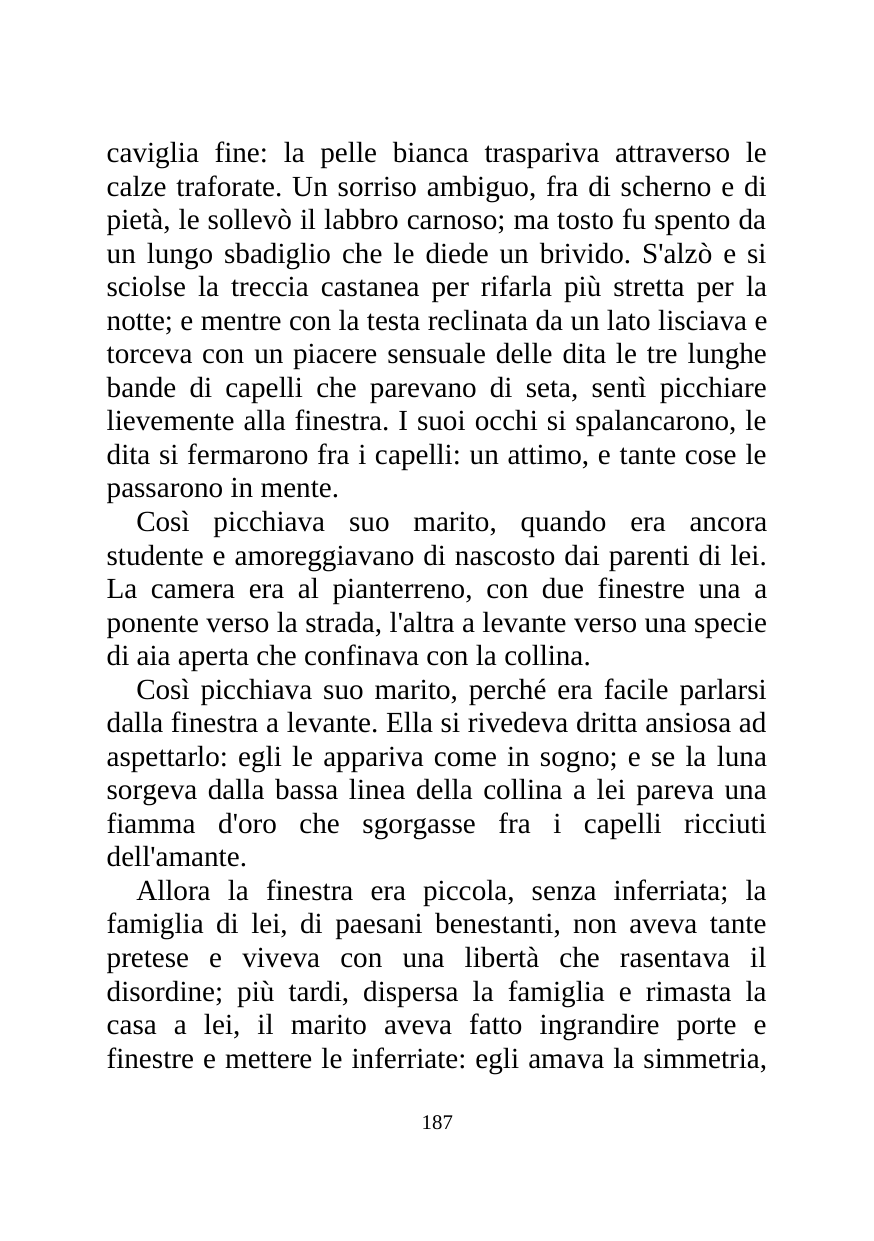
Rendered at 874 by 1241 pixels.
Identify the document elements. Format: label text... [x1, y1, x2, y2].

text caviglia fine: la pelle bianca traspariva attraverso le calze traforate. Un sorriso ambiguo, fra di scherno e di pietà, le sollevò il labbro carnoso; ma tosto fu spento da un lungo sbadiglio che le diede un brivido. S'alzò e si sciolse la treccia castanea per rifarla più stretta per la notte; e mentre con la testa reclinata da un lato lisciava e torceva con un piacere sensuale delle dita le tre lunghe bande di capelli che parevano di seta, sentì picchiare lievemente alla finestra. I suoi occhi si spalancarono, le dita si fermarono fra i capelli: un attimo, e tante cose le passarono in mente. [106, 135, 768, 504]
text Allora la finestra era piccola, senza inferriata; la famiglia di lei, di paesani benestanti, non aveva tante pretese e viveva con una libertà che rasentava il disordine; più tardi, dispersa la famiglia e rimasta la casa a lei, il marito aveva fatto ingrandire porte e finestre e mettere le inferriate: egli amava la simmetria, [106, 873, 768, 1074]
text Così picchiava suo marito, quando era ancora studente e amoreggiavano di nascosto dai parenti di lei. La camera era al pianterreno, con due finestre una a ponente verso la strada, l'altra a levante verso una specie di aia aperta che confinava con la collina. [106, 504, 768, 672]
text Così picchiava suo marito, perché era facile parlarsi dalla finestra a levante. Ella si rivedeva dritta ansiosa ad aspettarlo: egli le appariva come in sogno; e se la luna sorgeva dalla bassa linea della collina a lei pareva una fiamma d'oro che sgorgasse fra i capelli ricciuti dell'amante. [106, 672, 768, 873]
